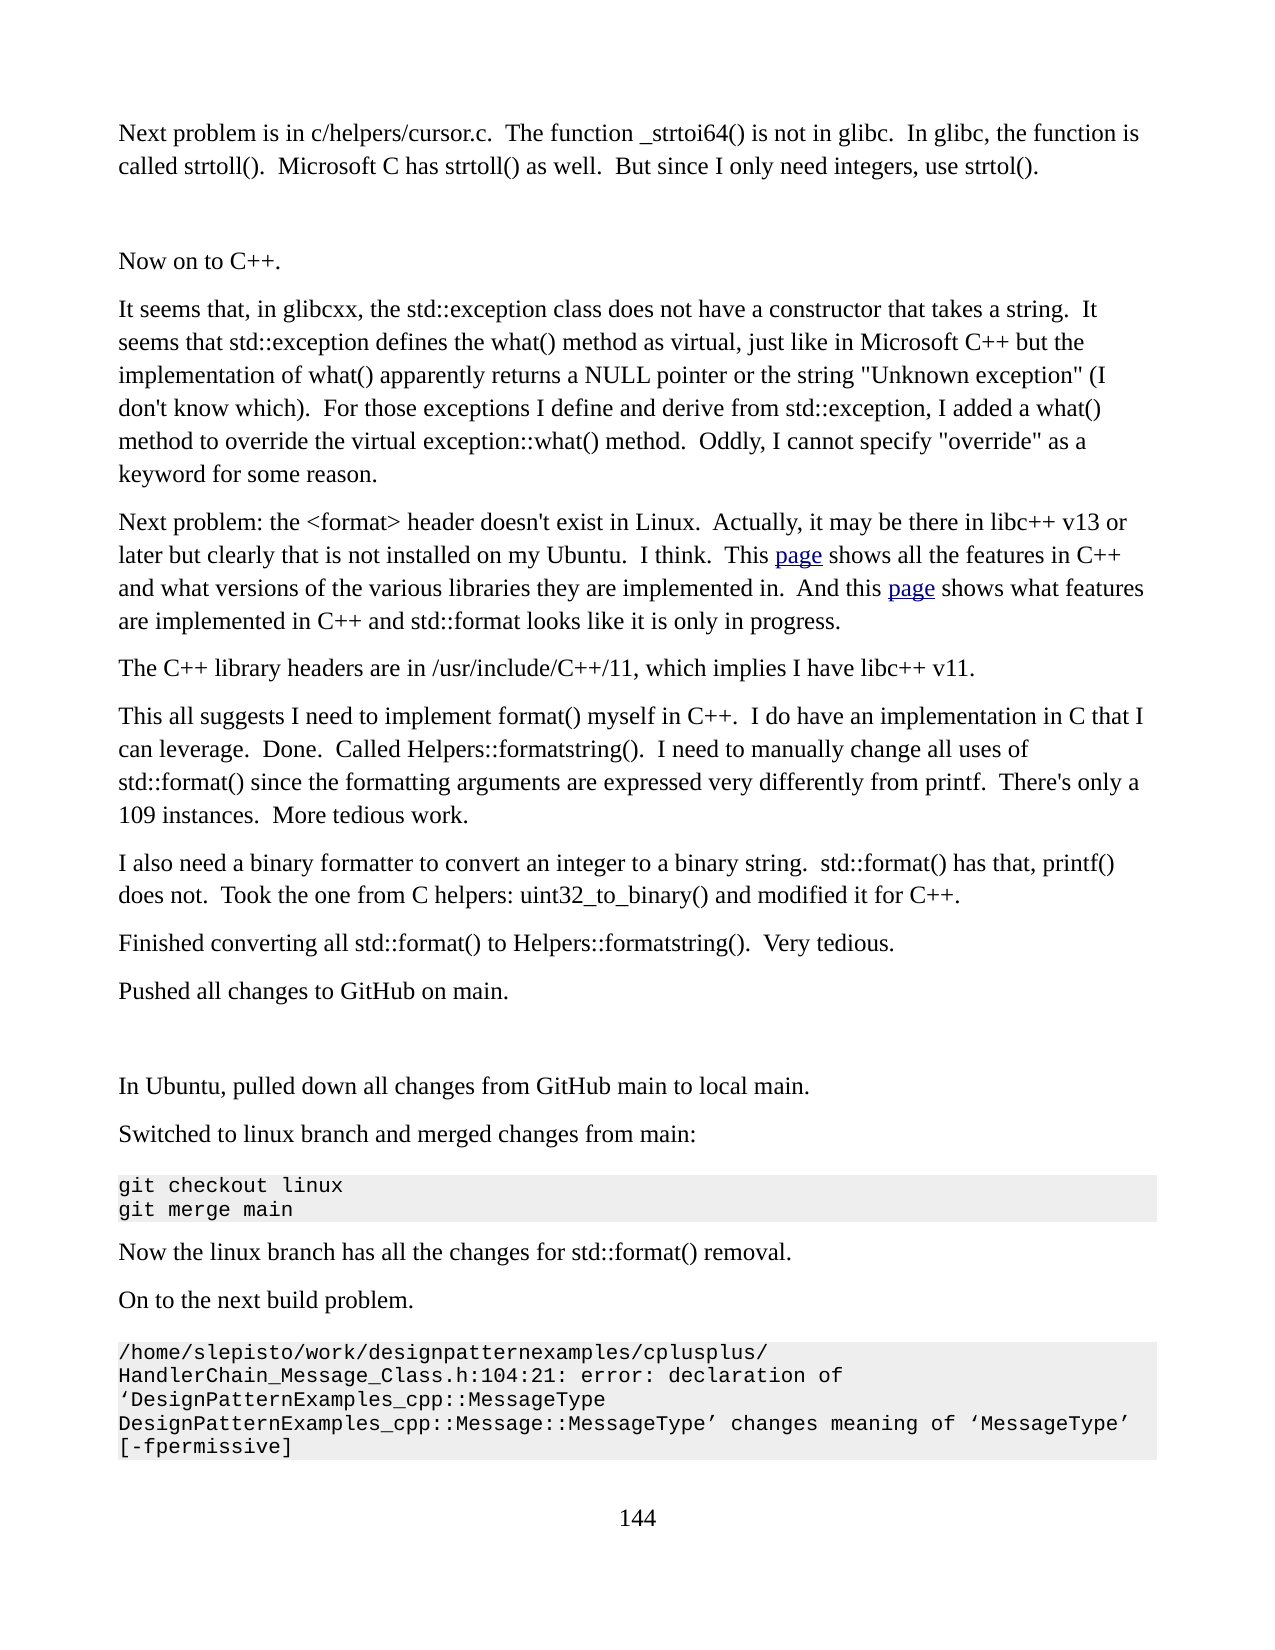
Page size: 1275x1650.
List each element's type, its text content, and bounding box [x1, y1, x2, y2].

text The C++ library headers are in /usr/include/C++/11, which implies I have libc++ v11. [118, 653, 1157, 682]
text It seems that, in glibcxx, the std::exception class does not have a constructor that takes a string. It seems that std::exception defines the what() method as virtual, just like in Microsoft C++ but the implementation of what() apparently returns a NULL pointer or the string "Unknown exception" (I don't know which). For those exceptions I define and derive from std::exception, I added a what() method to override the virtual exception::what() method. Oddly, I cannot specify "override" as a keyword for some reason. [118, 294, 1157, 488]
text Pushed all changes to GitHub on main. [118, 976, 1157, 1004]
text On to the next build problem. [118, 1285, 1157, 1314]
text I also need a binary formatter to convert an integer to a binary string. std::format() has that, printf() does not. Took the one from C helpers: uint32_to_binary() and modified it for C++. [118, 848, 1157, 909]
text Now the linux branch has all the changes for std::format() removal. [118, 1237, 1157, 1266]
text git checkout linux [118, 1175, 1157, 1199]
text Now on to C++. [118, 246, 1157, 275]
text Finished converting all std::format() to Helpers::formatstring(). Very tedious. [118, 928, 1157, 957]
text git merge main [118, 1199, 1157, 1222]
text /home/slepisto/work/designpatternexamples/cplusplus/HandlerChain_Message_Class.h:104:21: error: declaration of ‘DesignPatternExamples_cpp::MessageType DesignPatternExamples_cpp::Message::MessageType’ changes meaning of ‘MessageType’ [-fpermissive] [118, 1342, 1157, 1460]
text Next problem: the <format> header doesn't exist in Linux. Actually, it may be there in libc++ v13 or later but clearly that is not installed on my Ubuntu. I think. This page shows all the features in C++ and what versions of the various libraries they are implemented in. And this page shows what features are implemented in C++ and std::format looks like it is only in progress. [118, 507, 1157, 634]
text In Ubuntu, pulled down all changes from GitHub main to local main. [118, 1071, 1157, 1100]
text Next problem is in c/helpers/cursor.c. The function _strtoi64() is not in glibc. In glibc, the function is called strtoll(). Microsoft C has strtoll() as well. But since I only need integers, use strtol(). [118, 118, 1157, 180]
text Switched to linux branch and merged changes from main: [118, 1119, 1157, 1147]
text This all suggests I need to implement format() myself in C++. I do have an implementation in C that I can leverage. Done. Called Helpers::formatstring(). I need to manually change all uses of std::format() since the formatting arguments are expressed very differently from printf. There's only a 109 instances. More tedious work. [118, 701, 1157, 829]
